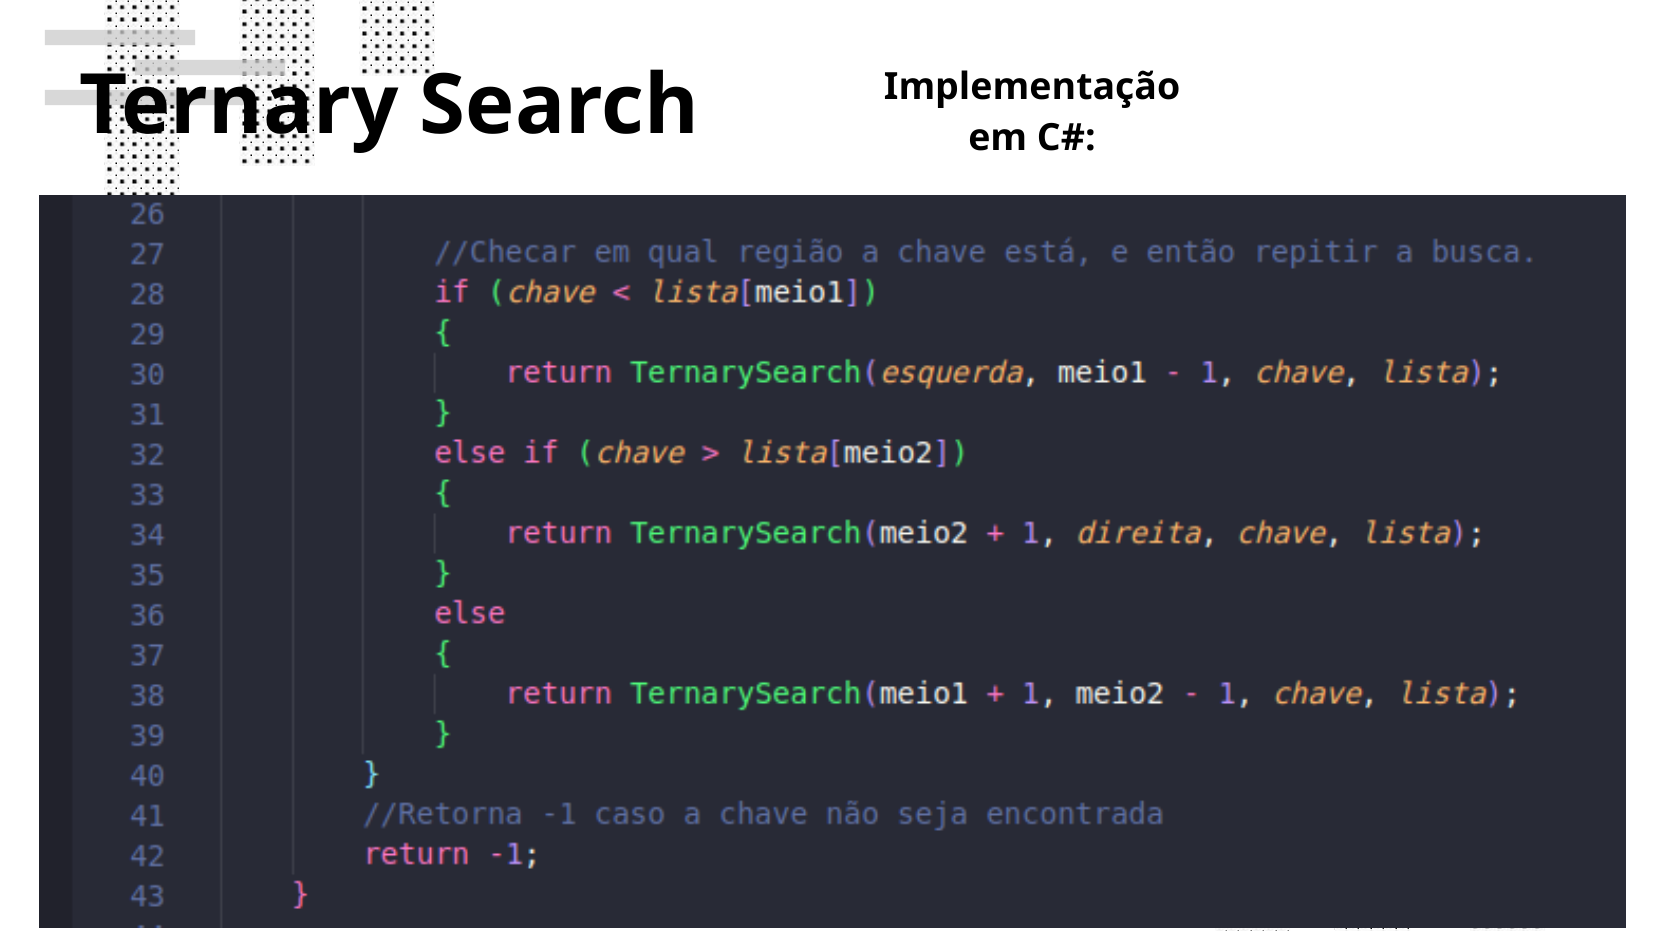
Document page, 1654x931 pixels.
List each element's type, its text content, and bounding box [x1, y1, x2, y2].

text_box Implementação em C#: [869, 52, 1238, 195]
text_box Ternary Search [0, 37, 863, 258]
picture [39, 195, 1626, 928]
